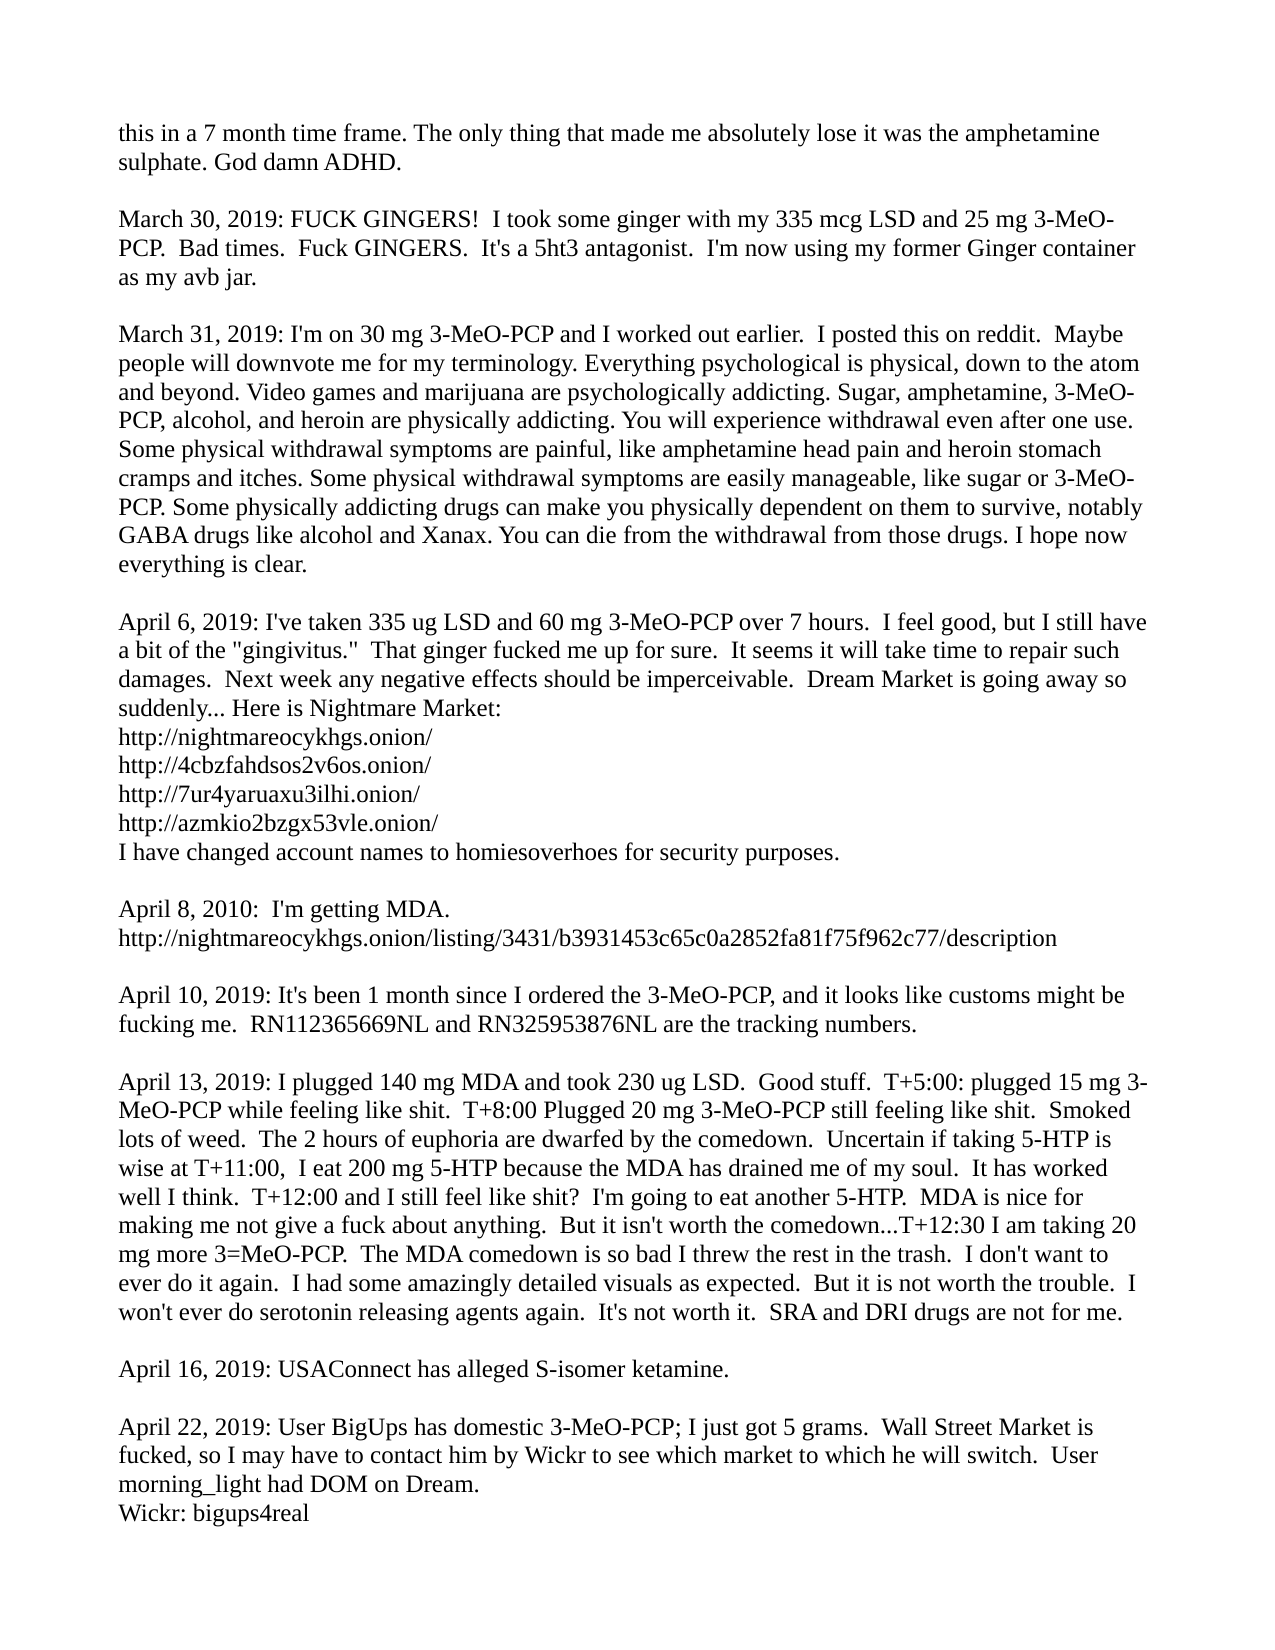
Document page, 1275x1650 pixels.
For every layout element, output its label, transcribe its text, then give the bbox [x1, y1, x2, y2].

text http://4cbzfahdsos2v6os.onion/ [118, 751, 1157, 779]
text April 8, 2010: I'm getting MDA. [118, 894, 1157, 923]
text April 10, 2019: It's been 1 month since I ordered the 3-MeO-PCP, and it looks like customs might be fucking me. RN112365669NL and RN325953876NL are the tracking numbers. [118, 981, 1157, 1038]
text April 13, 2019: I plugged 140 mg MDA and took 230 ug LSD. Good stuff. T+5:00: plugged 15 mg 3-MeO-PCP while feeling like shit. T+8:00 Plugged 20 mg 3-MeO-PCP still feeling like shit. Smoked lots of weed. The 2 hours of euphoria are dwarfed by the comedown. Uncertain if taking 5-HTP is wise at T+11:00, I eat 200 mg 5-HTP because the MDA has drained me of my soul. It has worked well I think. T+12:00 and I still feel like shit? I'm going to eat another 5-HTP. MDA is nice for making me not give a fuck about anything. But it isn't worth the comedown...T+12:30 I am taking 20 mg more 3=MeO-PCP. The MDA comedown is so bad I threw the rest in the trash. I don't want to ever do it again. I had some amazingly detailed visuals as expected. But it is not worth the trouble. I won't ever do serotonin releasing agents again. It's not worth it. SRA and DRI drugs are not for me. [118, 1067, 1157, 1326]
text http://azmkio2bzgx53vle.onion/ [118, 808, 1157, 837]
text March 30, 2019: FUCK GINGERS! I took some ginger with my 335 mcg LSD and 25 mg 3-MeO-PCP. Bad times. Fuck GINGERS. It's a 5ht3 antagonist. I'm now using my former Ginger container as my avb jar. [118, 204, 1157, 291]
text Wickr: bigups4real [118, 1498, 1157, 1527]
text I have changed account names to homiesoverhoes for security purposes. [118, 837, 1157, 866]
text April 6, 2019: I've taken 335 ug LSD and 60 mg 3-MeO-PCP over 7 hours. I feel good, but I still have a bit of the "gingivitus." That ginger fucked me up for sure. It seems it will take time to repair such damages. Next week any negative effects should be imperceivable. Dream Market is going away so suddenly... Here is Nightmare Market: [118, 607, 1157, 722]
text http://nightmareocykhgs.onion/ [118, 722, 1157, 751]
text March 31, 2019: I'm on 30 mg 3-MeO-PCP and I worked out earlier. I posted this on reddit. Maybe people will downvote me for my terminology. Everything psychological is physical, down to the atom and beyond. Video games and marijuana are psychologically addicting. Sugar, amphetamine, 3-MeO-PCP, alcohol, and heroin are physically addicting. You will experience withdrawal even after one use. Some physical withdrawal symptoms are painful, like amphetamine head pain and heroin stomach cramps and itches. Some physical withdrawal symptoms are easily manageable, like sugar or 3-MeO-PCP. Some physically addicting drugs can make you physically dependent on them to survive, notably GABA drugs like alcohol and Xanax. You can die from the withdrawal from those drugs. I hope now everything is clear. [118, 319, 1157, 578]
text http://7ur4yaruaxu3ilhi.onion/ [118, 779, 1157, 808]
text this in a 7 month time frame. The only thing that made me absolutely lose it was the amphetamine sulphate. God damn ADHD. [118, 118, 1157, 176]
text April 22, 2019: User BigUps has domestic 3-MeO-PCP; I just got 5 grams. Wall Street Market is fucked, so I may have to contact him by Wickr to see which market to which he will switch. User morning_light had DOM on Dream. [118, 1412, 1157, 1498]
text http://nightmareocykhgs.onion/listing/3431/b3931453c65c0a2852fa81f75f962c77/description [118, 923, 1157, 952]
text April 16, 2019: USAConnect has alleged S-isomer ketamine. [118, 1354, 1157, 1383]
